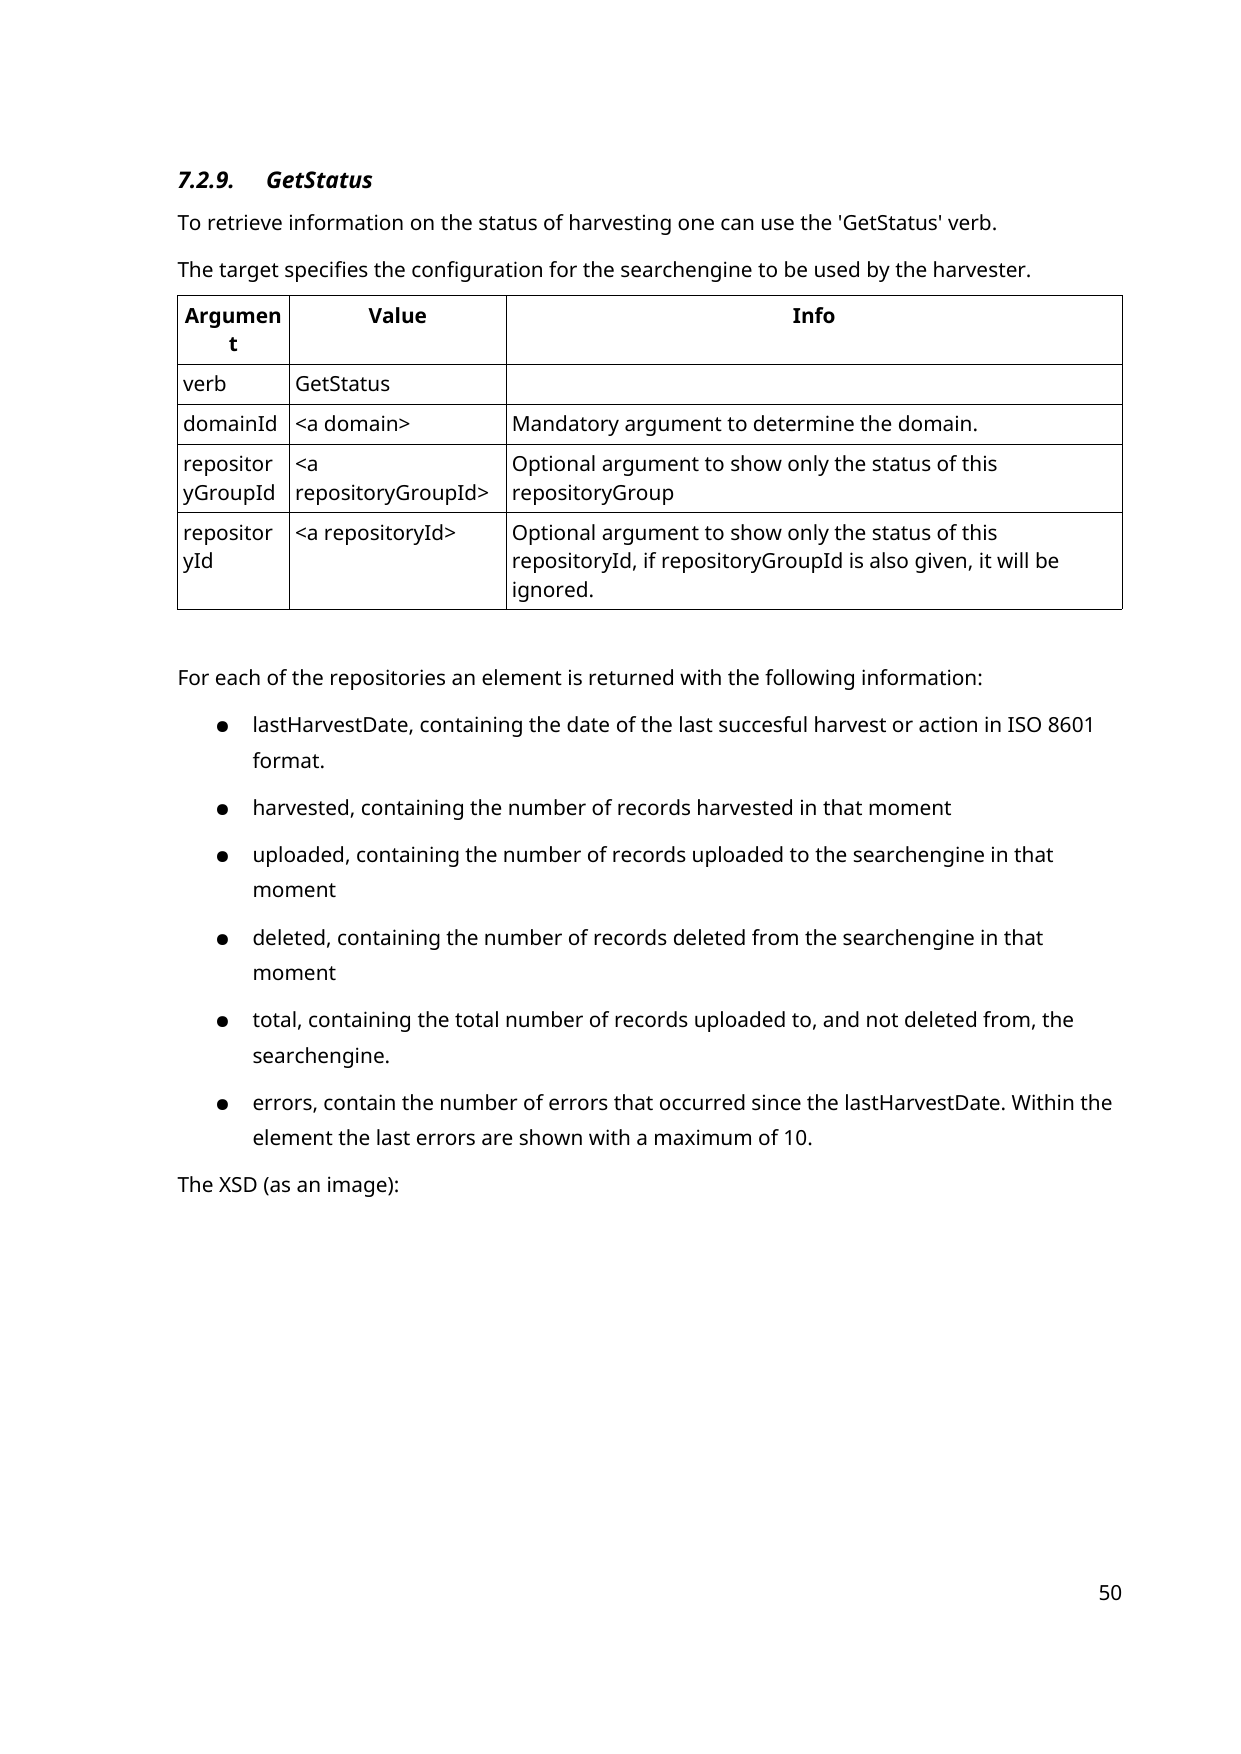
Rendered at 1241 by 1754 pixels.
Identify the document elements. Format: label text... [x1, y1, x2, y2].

text To retrieve information on the status of harvesting one can use the 'GetStatus' verb. [177, 201, 1122, 236]
table_cell repositoryGroupId [178, 445, 289, 512]
list errors, contain the number of errors that occurred since the lastHarvestDate. Within the element the last errors are shown with a maximum of 10. [215, 1081, 1122, 1152]
table_cell GetStatus [290, 365, 506, 403]
table_header Info [507, 296, 1122, 363]
table_cell <a domain> [290, 405, 506, 443]
table_cell <a repositoryGroupId> [290, 445, 506, 512]
text For each of the repositories an element is returned with the following information: [177, 656, 1122, 692]
text The XSD (as an image): [177, 1163, 1122, 1199]
table_header Argument [178, 296, 289, 363]
table_cell <a repositoryId> [290, 513, 506, 609]
text The target specifies the configuration for the searchengine to be used by the harvester. [177, 248, 1122, 283]
table_cell domainId [178, 405, 289, 443]
subtitle GetStatus [177, 159, 1122, 195]
list uploaded, containing the number of records uploaded to the searchengine in that moment [215, 833, 1122, 904]
table_cell Optional argument to show only the status of this repositoryGroup [507, 445, 1122, 512]
list lastHarvestDate, containing the date of the last succesful harvest or action in ISO 8601 format. [215, 703, 1122, 774]
table_cell Optional argument to show only the status of this repositoryId, if repositoryGroupId is also given, it will be ignored. [507, 513, 1122, 609]
list total, containing the total number of records uploaded to, and not deleted from, the searchengine. [215, 998, 1122, 1069]
table_cell verb [178, 365, 289, 403]
list deleted, containing the number of records deleted from the searchengine in that moment [215, 916, 1122, 987]
table_cell repositoryId [178, 513, 289, 609]
table_cell [507, 365, 1122, 403]
table_cell Mandatory argument to determine the domain. [507, 405, 1122, 443]
list harvested, containing the number of records harvested in that moment [215, 786, 1122, 821]
table_header Value [290, 296, 506, 363]
